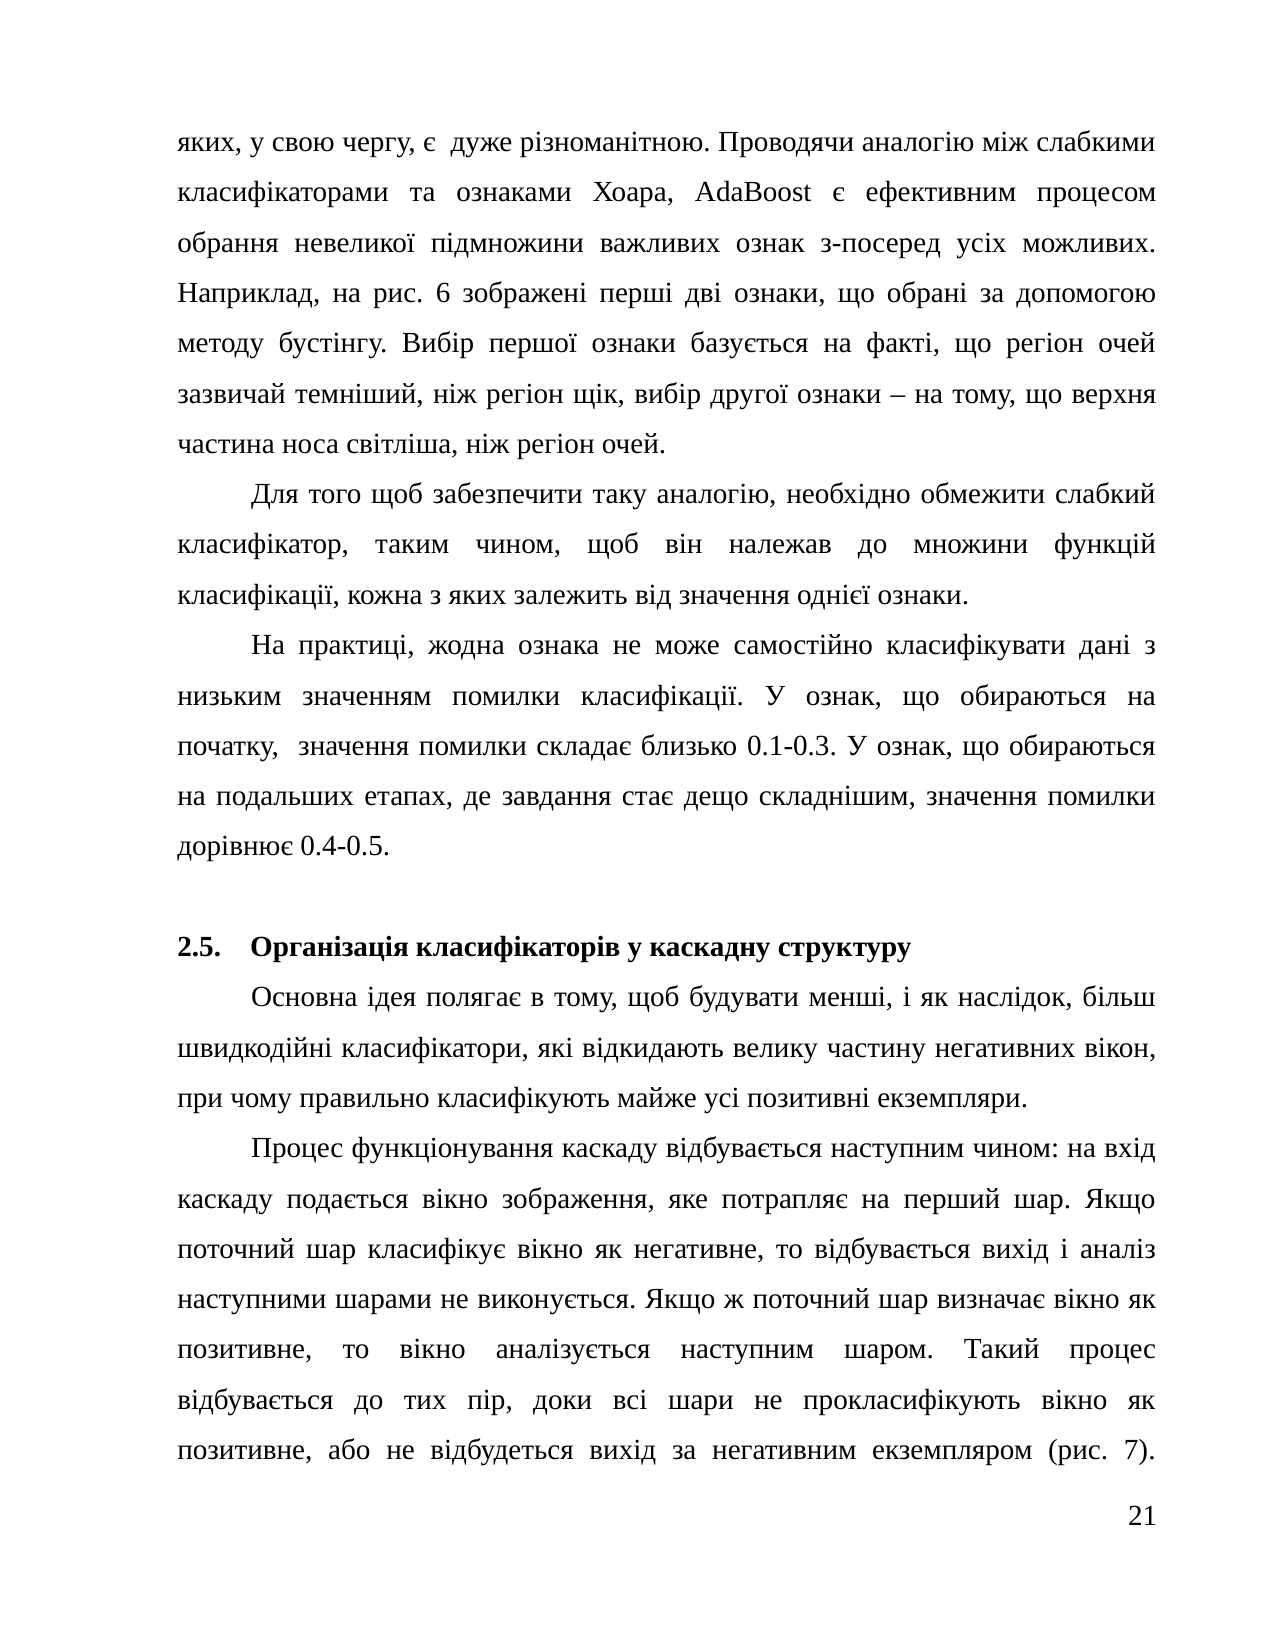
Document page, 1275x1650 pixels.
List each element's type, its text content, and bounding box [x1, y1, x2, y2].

text яких, у свою чергу, є дуже різноманітною. Проводячи аналогію між слабкими класифікаторами та ознаками Хоара, AdaBoost є ефективним процесом обрання невеликої підмножини важливих ознак з-посеред усіх можливих. Наприклад, на рис. 6 зображені перші дві ознаки, що обрані за допомогою методу бустінгу. Вибір першої ознаки базується на факті, що регіон очей зазвичай темніший, ніж регіон щік, вибір другої ознаки – на тому, що верхня частина носа світліша, ніж регіон очей. [177, 124, 1157, 459]
text На практиці, жодна ознака не може самостійно класифікувати дані з низьким значенням помилки класифікації. У ознак, що обираються на початку, значення помилки складає близько 0.1-0.3. У ознак, що обираються на подальших етапах, де завдання стає дещо складнішим, значення помилки дорівнює 0.4-0.5. [177, 627, 1157, 862]
text Процес функціонування каскаду відбувається наступним чином: на вхід каскаду подається вікно зображення, яке потрапляє на перший шар. Якщо поточний шар класифікує вікно як негативне, то відбувається вихід і аналіз наступними шарами не виконується. Якщо ж поточний шар визначає вікно як позитивне, то вікно аналізується наступним шаром. Такий процес відбувається до тих пір, доки всі шари не прокласифікують вікно як позитивне, або не відбудеться вихід за негативним екземпляром (рис. 7). [177, 1130, 1157, 1466]
subtitle 2.5. Організація класифікаторів у каскадну структуру [177, 929, 1157, 963]
text Основна ідея полягає в тому, щоб будувати менші, і як наслідок, більш швидкодійні класифікатори, які відкидають велику частину негативних вікон, при чому правильно класифікують майже усі позитивні екземпляри. [177, 979, 1157, 1114]
text Для того щоб забезпечити таку аналогію, необхідно обмежити слабкий класифікатор, таким чином, щоб він належав до множини функцій класифікації, кожна з яких залежить від значення однієї ознаки. [177, 476, 1157, 611]
